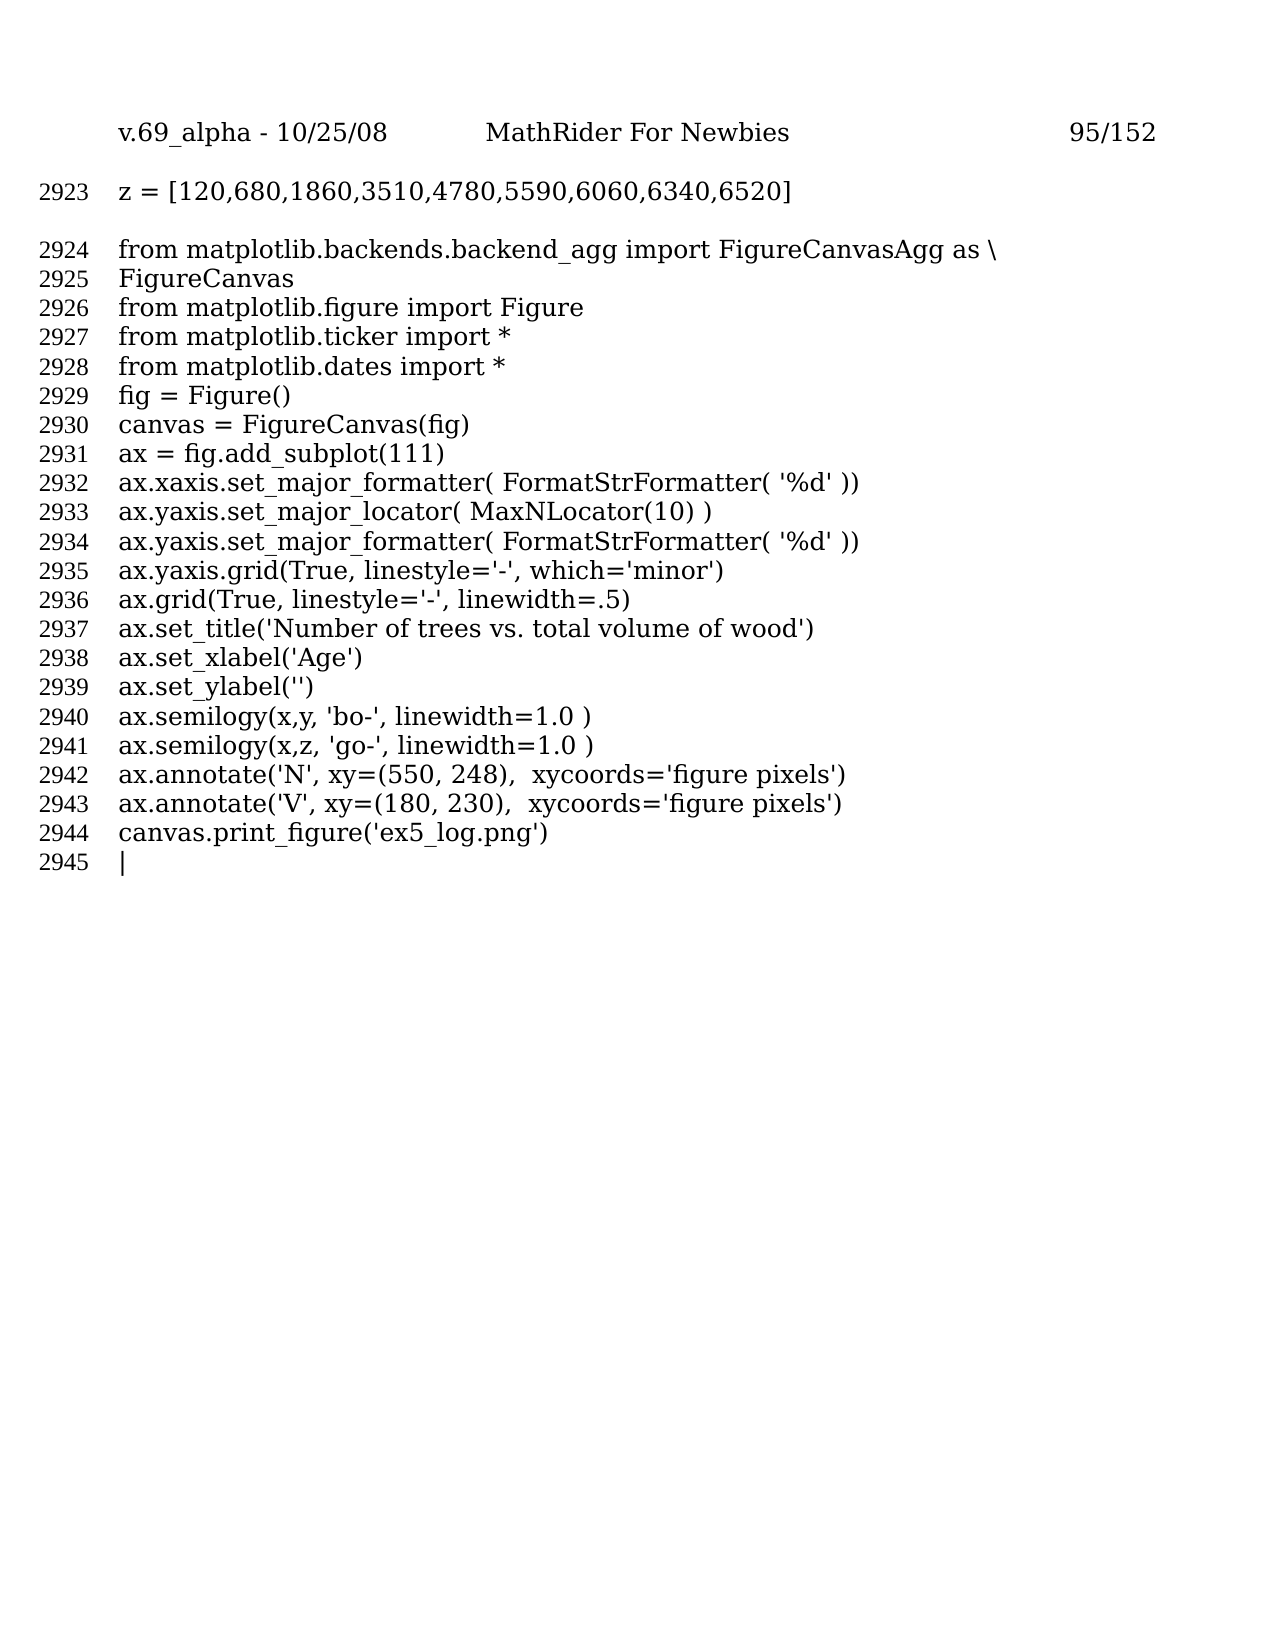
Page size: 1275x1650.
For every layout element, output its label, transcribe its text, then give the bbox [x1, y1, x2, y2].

text fig = Figure() [118, 381, 1157, 410]
text from matplotlib.figure import Figure [118, 293, 1157, 323]
text ax.set_ylabel('') [118, 673, 1157, 702]
text z = [120,680,1860,3510,4780,5590,6060,6340,6520] [118, 177, 1157, 206]
text canvas = FigureCanvas(fig) [118, 410, 1157, 439]
text ax.annotate('V', xy=(180, 230), xycoords='figure pixels') [118, 789, 1157, 818]
text from matplotlib.backends.backend_agg import FigureCanvasAgg as \ FigureCanvas [118, 235, 1157, 293]
text | [118, 848, 1157, 877]
text ax = fig.add_subplot(111) [118, 439, 1157, 468]
text ax.set_title('Number of trees vs. total volume of wood') [118, 614, 1157, 643]
text canvas.print_figure('ex5_log.png') [118, 818, 1157, 848]
text ax.semilogy(x,y, 'bo-', linewidth=1.0 ) [118, 702, 1157, 731]
text ax.yaxis.set_major_locator( MaxNLocator(10) ) [118, 498, 1157, 527]
text ax.semilogy(x,z, 'go-', linewidth=1.0 ) [118, 731, 1157, 760]
text ax.annotate('N', xy=(550, 248), xycoords='figure pixels') [118, 760, 1157, 789]
text ax.yaxis.set_major_formatter( FormatStrFormatter( '%d' )) [118, 527, 1157, 556]
text ax.grid(True, linestyle='-', linewidth=.5) [118, 585, 1157, 614]
text from matplotlib.ticker import * [118, 323, 1157, 352]
text ax.xaxis.set_major_formatter( FormatStrFormatter( '%d' )) [118, 468, 1157, 498]
text ax.set_xlabel('Age') [118, 643, 1157, 673]
text ax.yaxis.grid(True, linestyle='-', which='minor') [118, 556, 1157, 585]
text from matplotlib.dates import * [118, 352, 1157, 381]
